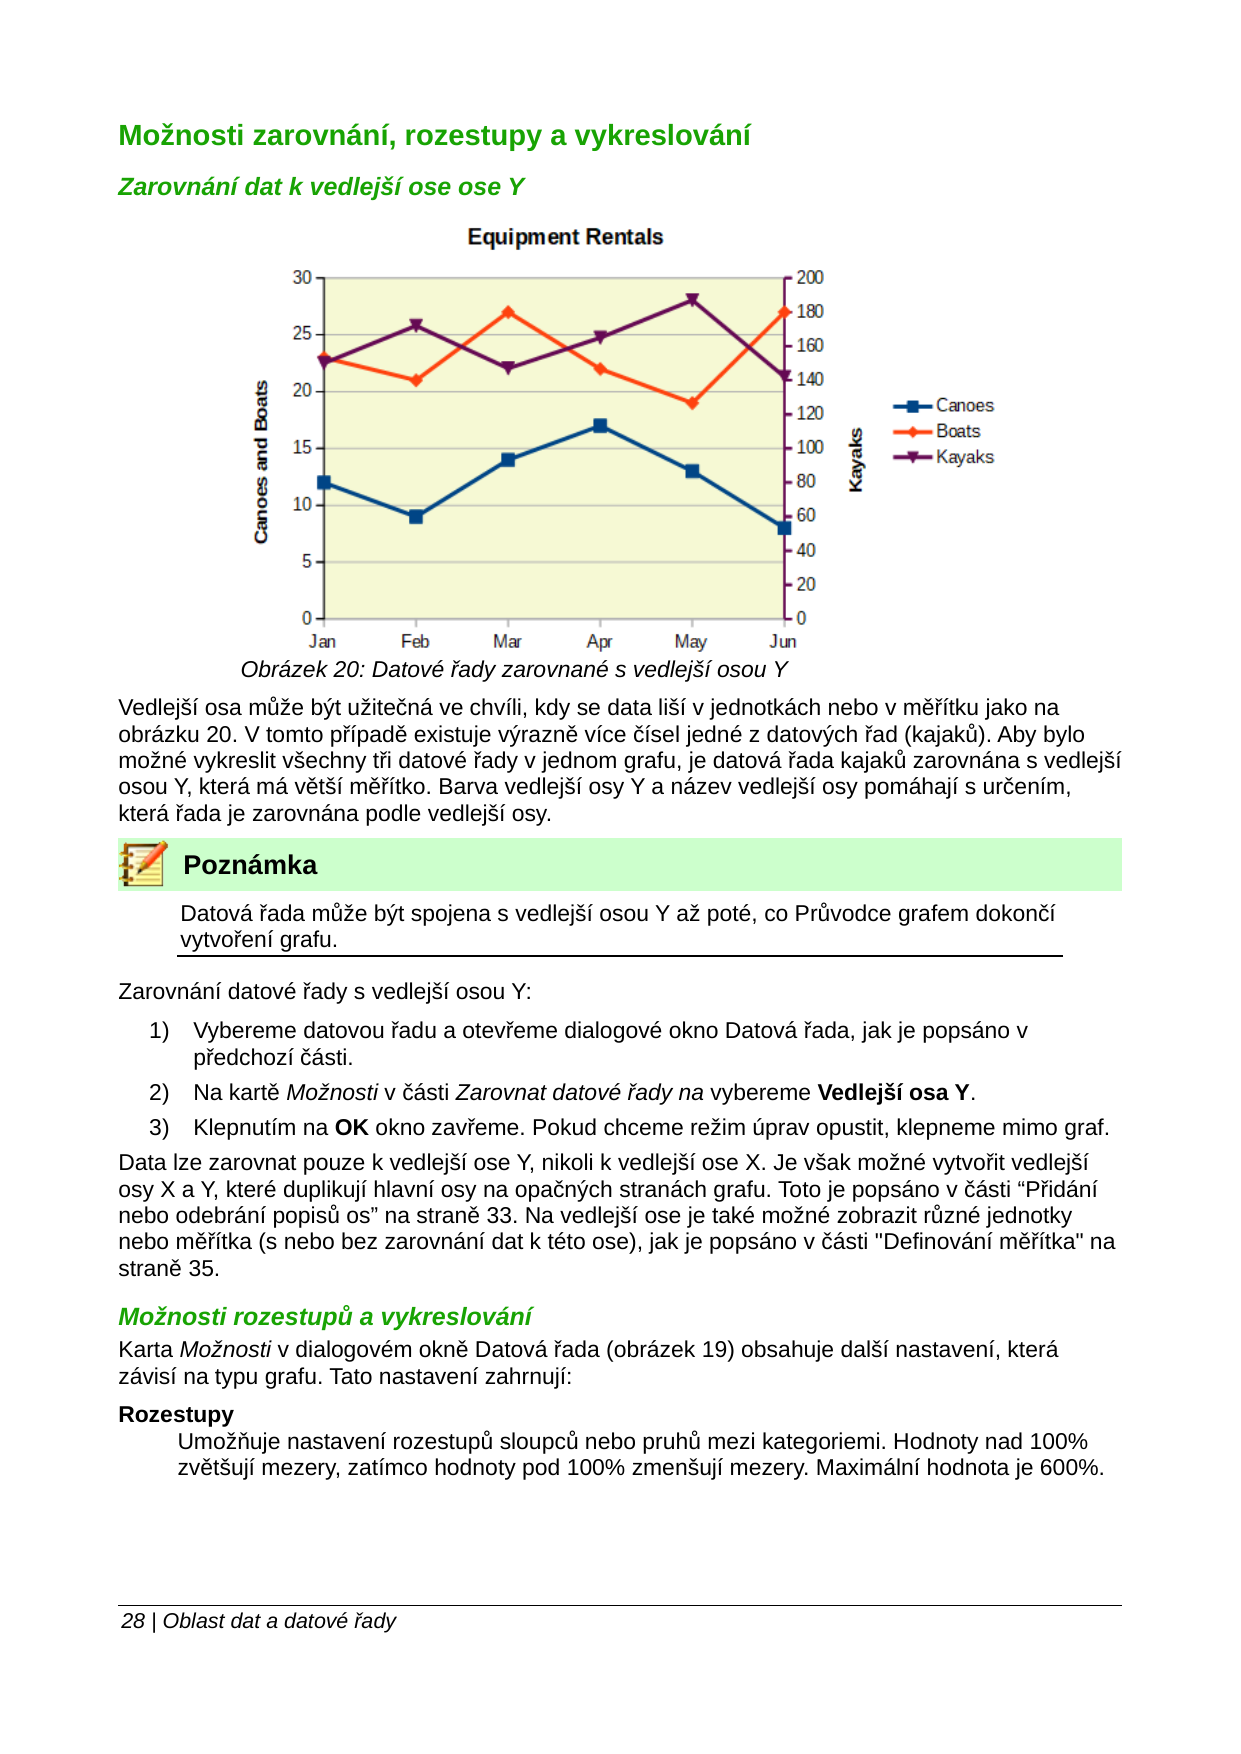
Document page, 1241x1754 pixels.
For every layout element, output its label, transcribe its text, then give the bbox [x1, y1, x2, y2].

text Rozestupy [118, 1401, 1122, 1428]
text Umožňuje nastavení rozestupů sloupců nebo pruhů mezi kategoriemi. Hodnoty nad 100% zvětšují mezery, zatímco hodnoty pod 100% zmenšují mezery. Maximální hodnota je 600%. [177, 1428, 1122, 1481]
subtitle Poznámka [118, 846, 1122, 886]
picture [119, 839, 170, 890]
text Obrázek 20: Datové řady zarovnané s vedlejší osou Y [240, 656, 1000, 682]
text Karta Možnosti v dialogovém okně Datová řada (obrázek 19) obsahuje další nastavení, která závisí na typu grafu. Tato nastavení zahrnují: [118, 1336, 1122, 1389]
list Na kartě Možnosti v části Zarovnat datové řady na vybereme Vedlejší osa Y. [169, 1079, 1122, 1105]
subtitle Zarovnání dat k vedlejší ose ose Y [118, 172, 1122, 201]
text Zarovnání datové řady s vedlejší osou Y: [118, 978, 1122, 1005]
list Vybereme datovou řadu a otevřeme dialogové okno Datová řada, jak je popsáno v předchozí části. [169, 1017, 1122, 1070]
text Data lze zarovnat pouze k vedlejší ose Y, nikoli k vedlejší ose X. Je však možné vytvořit vedlejší osy X a Y, které duplikují hlavní osy na opačných stranách grafu. Toto je popsáno v části “Přidání nebo odebrání popisů os” na straně 31. Na vedlejší ose je také možné zobrazit různé jednotky nebo měřítka (s nebo bez zarovnání dat k této ose), jak je popsáno v části "Definování měřítka" na straně 33. [118, 1149, 1122, 1281]
subtitle Možnosti rozestupů a vykreslování [118, 1302, 1122, 1330]
picture [240, 213, 1000, 656]
text Datová řada může být spojena s vedlejší osou Y až poté, co Průvodce grafem dokončí vytvoření grafu. [177, 896, 1063, 955]
list Klepnutím na OK okno zavřeme. Pokud chceme režim úprav opustit, klepneme mimo graf. [169, 1114, 1122, 1140]
text Vedlejší osa může být užitečná ve chvíli, kdy se data liší v jednotkách nebo v měřítku jako na obrázku 20. V tomto případě existuje výrazně více čísel jedné z datových řad (kajaků). Aby bylo možné vykreslit všechny tři datové řady v jednom grafu, je datová řada kajaků zarovnána s vedlejší osou Y, která má větší měřítko. Barva vedlejší osy Y a název vedlejší osy pomáhají s určením, která řada je zarovnána podle vedlejší osy. [118, 694, 1122, 826]
subtitle Možnosti zarovnání, rozestupy a vykreslování [118, 118, 1122, 152]
